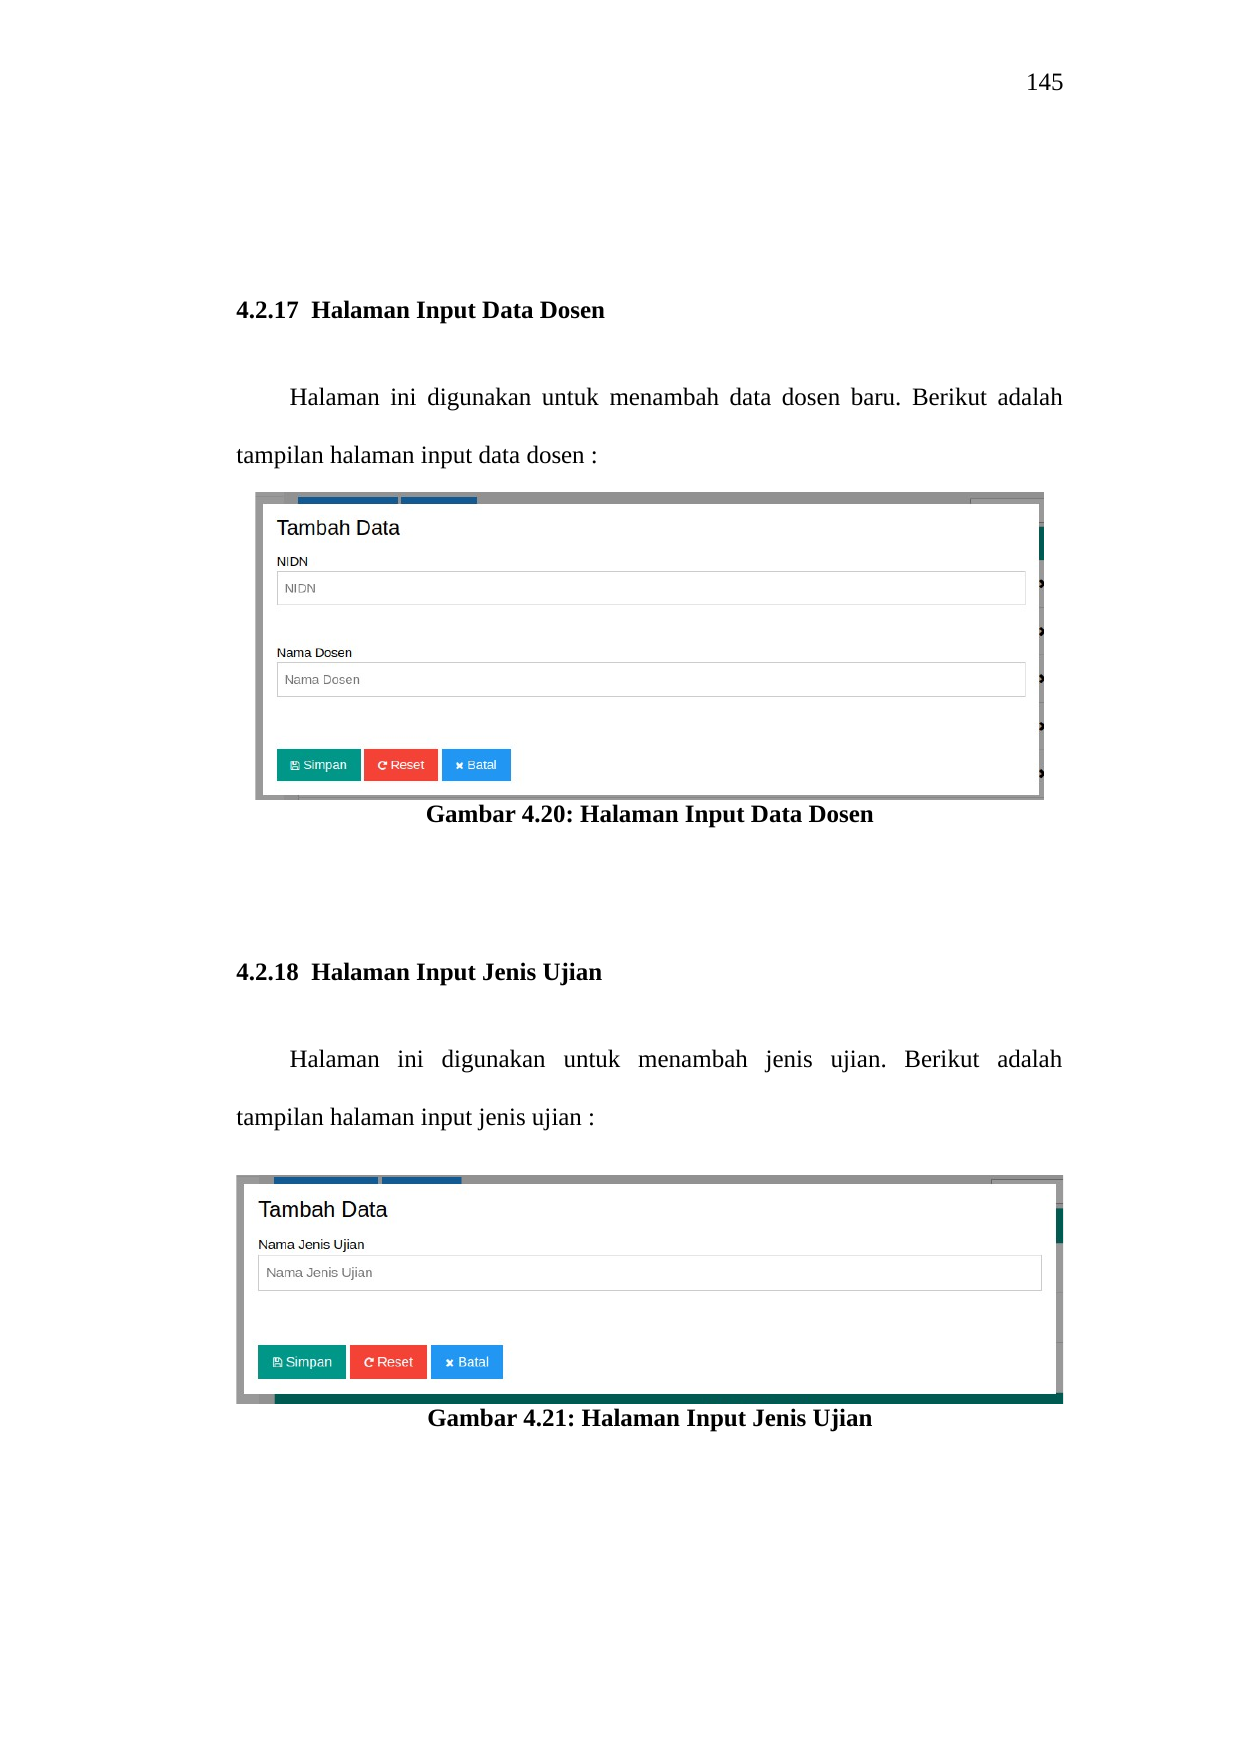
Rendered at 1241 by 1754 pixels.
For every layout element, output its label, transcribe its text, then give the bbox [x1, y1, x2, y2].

text [236, 1432, 1063, 1443]
text Gambar 4.20: Halaman Input Data Dosen [255, 800, 1044, 828]
subtitle 4.2.17 Halaman Input Data Dosen [236, 295, 1063, 324]
text [236, 1163, 1063, 1175]
picture [255, 492, 1044, 800]
picture [236, 1175, 1064, 1404]
text Gambar 4.21: Halaman Input Jenis Ujian [236, 1404, 1063, 1432]
subtitle 4.2.18 Halaman Input Jenis Ujian [236, 957, 1063, 986]
text Halaman ini digunakan untuk menambah jenis ujian. Berikut adalah tampilan halaman input jenis ujian : [236, 1044, 1063, 1131]
text Halaman ini digunakan untuk menambah data dosen baru. Berikut adalah tampilan halaman input data dosen : [236, 382, 1063, 468]
